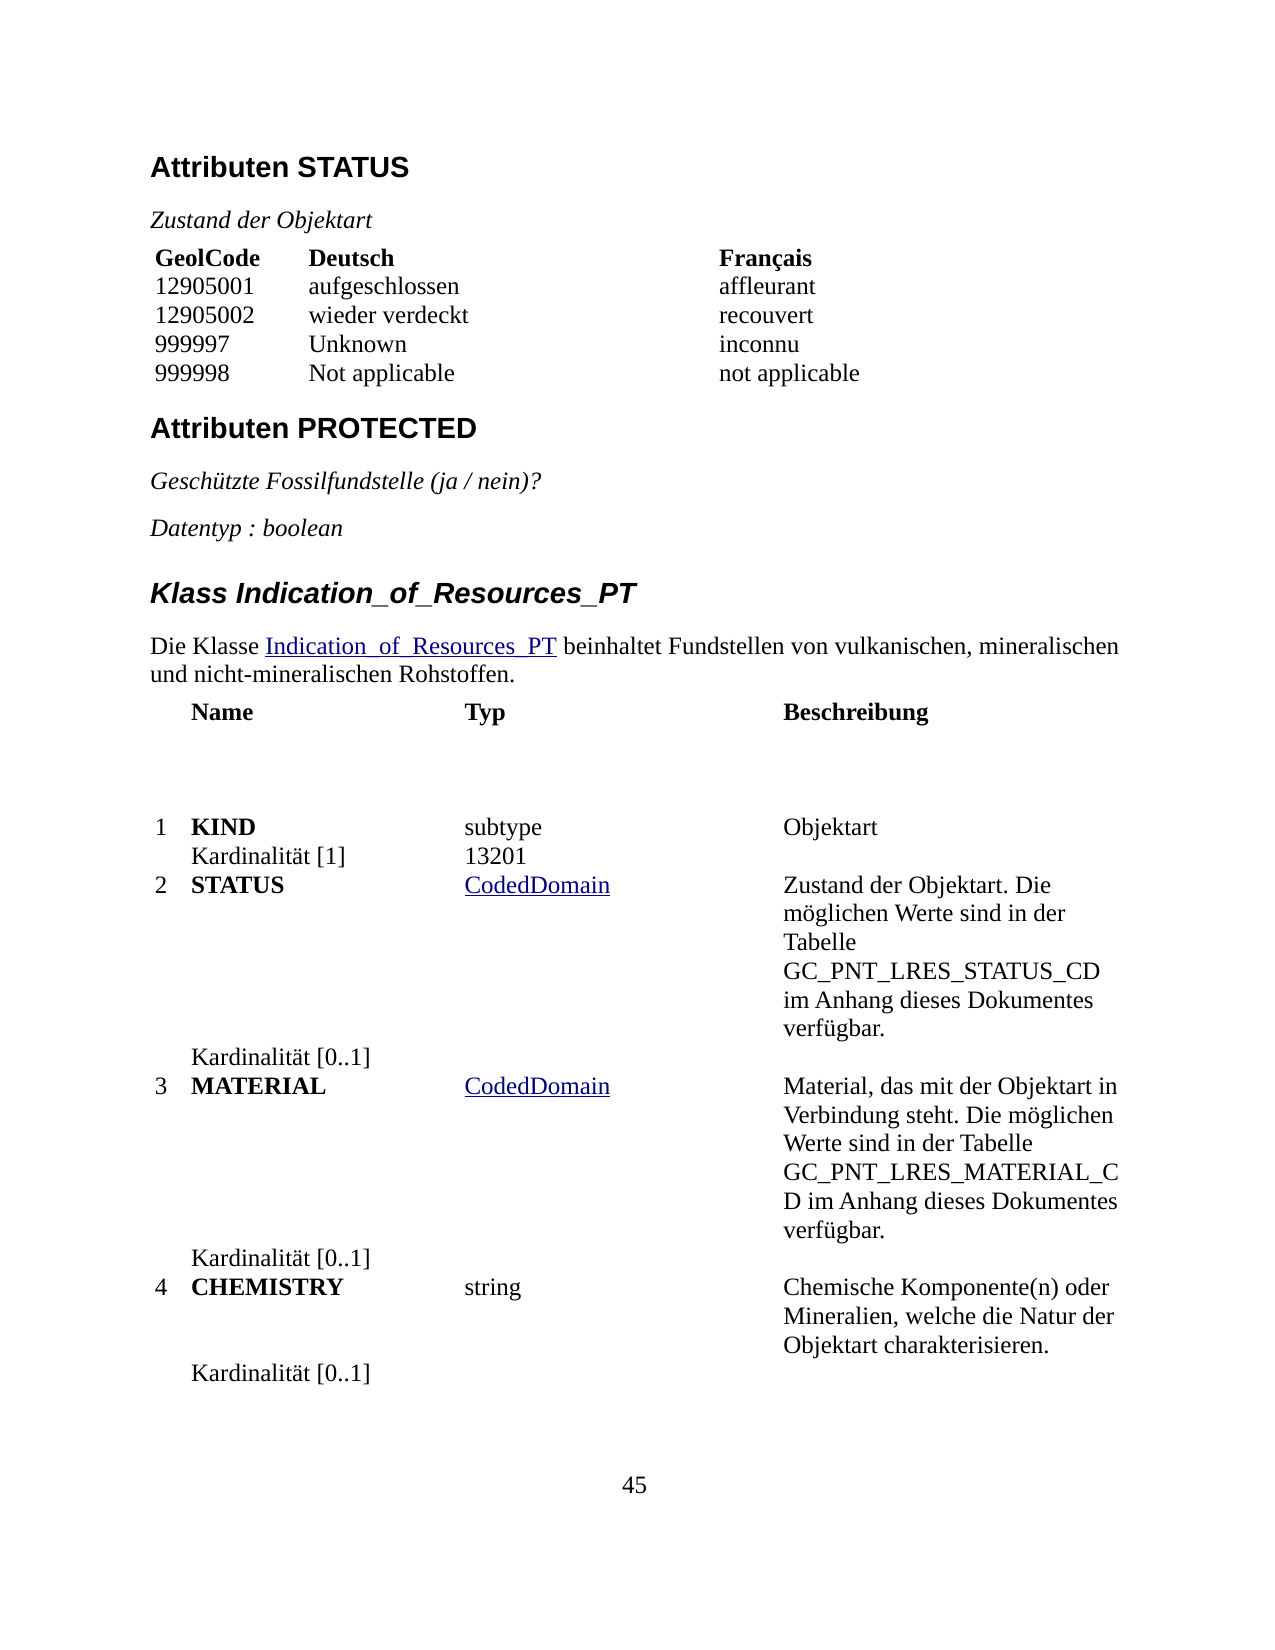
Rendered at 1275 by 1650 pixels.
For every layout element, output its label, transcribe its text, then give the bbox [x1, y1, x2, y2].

table_cell affleurant [714, 271, 1125, 300]
table_cell [779, 1244, 1125, 1272]
table_cell inconnu [714, 329, 1125, 358]
table_header GeolCode [150, 243, 304, 271]
table_cell 2 [150, 870, 186, 1042]
table_header Deutsch [304, 243, 714, 271]
subtitle Klass Indication_of_Resources_PT [150, 576, 1125, 609]
table_cell KIND [186, 812, 460, 841]
table_cell [150, 1359, 186, 1387]
table_cell [460, 1244, 779, 1272]
text Zustand der Objektart [150, 205, 1125, 234]
table_cell string [460, 1272, 779, 1358]
table_cell [150, 1042, 186, 1071]
table_cell [150, 841, 186, 870]
table_header Typ [460, 697, 779, 812]
table_header [150, 697, 186, 812]
table_cell 12905002 [150, 300, 304, 329]
table_cell 999997 [150, 329, 304, 358]
table_cell 13201 [460, 841, 779, 870]
table_cell Not applicable [304, 358, 714, 386]
table_cell Material, das mit der Objektart in Verbindung steht. Die möglichen Werte sind in der Tabelle GC_PNT_LRES_MATERIAL_CD im Anhang dieses Dokumentes verfügbar. [779, 1071, 1125, 1243]
table_cell Chemische Komponente(n) oder Mineralien, welche die Natur der Objektart charakterisieren. [779, 1272, 1125, 1358]
table_header Name [186, 697, 460, 812]
subtitle Attributen STATUS [150, 150, 1125, 183]
table_cell 3 [150, 1071, 186, 1243]
table_cell CodedDomain [460, 870, 779, 1042]
text Datentyp : boolean [150, 513, 1125, 542]
table_cell [460, 1359, 779, 1387]
table_cell subtype [460, 812, 779, 841]
table_cell not applicable [714, 358, 1125, 386]
table_cell [779, 841, 1125, 870]
table_cell wieder verdeckt [304, 300, 714, 329]
table_cell Kardinalität [0..1] [186, 1042, 460, 1071]
table_cell recouvert [714, 300, 1125, 329]
table_cell Unknown [304, 329, 714, 358]
table_cell Objektart [779, 812, 1125, 841]
text Geschützte Fossilfundstelle (ja / nein)? [150, 466, 1125, 495]
table_header Français [714, 243, 1125, 271]
table_cell Kardinalität [1] [186, 841, 460, 870]
table_cell Zustand der Objektart. Die möglichen Werte sind in der Tabelle GC_PNT_LRES_STATUS_CD im Anhang dieses Dokumentes verfügbar. [779, 870, 1125, 1042]
table_cell STATUS [186, 870, 460, 1042]
table_cell [779, 1359, 1125, 1387]
text Die Klasse Indication_of_Resources_PT beinhaltet Fundstellen von vulkanischen, mineralischen und nicht-mineralischen Rohstoffen. [150, 631, 1125, 688]
table_cell 12905001 [150, 271, 304, 300]
table_cell aufgeschlossen [304, 271, 714, 300]
table_cell 1 [150, 812, 186, 841]
table_cell [460, 1042, 779, 1071]
table_cell 4 [150, 1272, 186, 1358]
table_cell Kardinalität [0..1] [186, 1244, 460, 1272]
table_cell [150, 1244, 186, 1272]
subtitle Attributen PROTECTED [150, 411, 1125, 445]
table_cell CHEMISTRY [186, 1272, 460, 1358]
table_header Beschreibung [779, 697, 1125, 812]
table_cell Kardinalität [0..1] [186, 1359, 460, 1387]
table_cell MATERIAL [186, 1071, 460, 1243]
table_cell 999998 [150, 358, 304, 386]
table_cell [779, 1042, 1125, 1071]
table_cell CodedDomain [460, 1071, 779, 1243]
